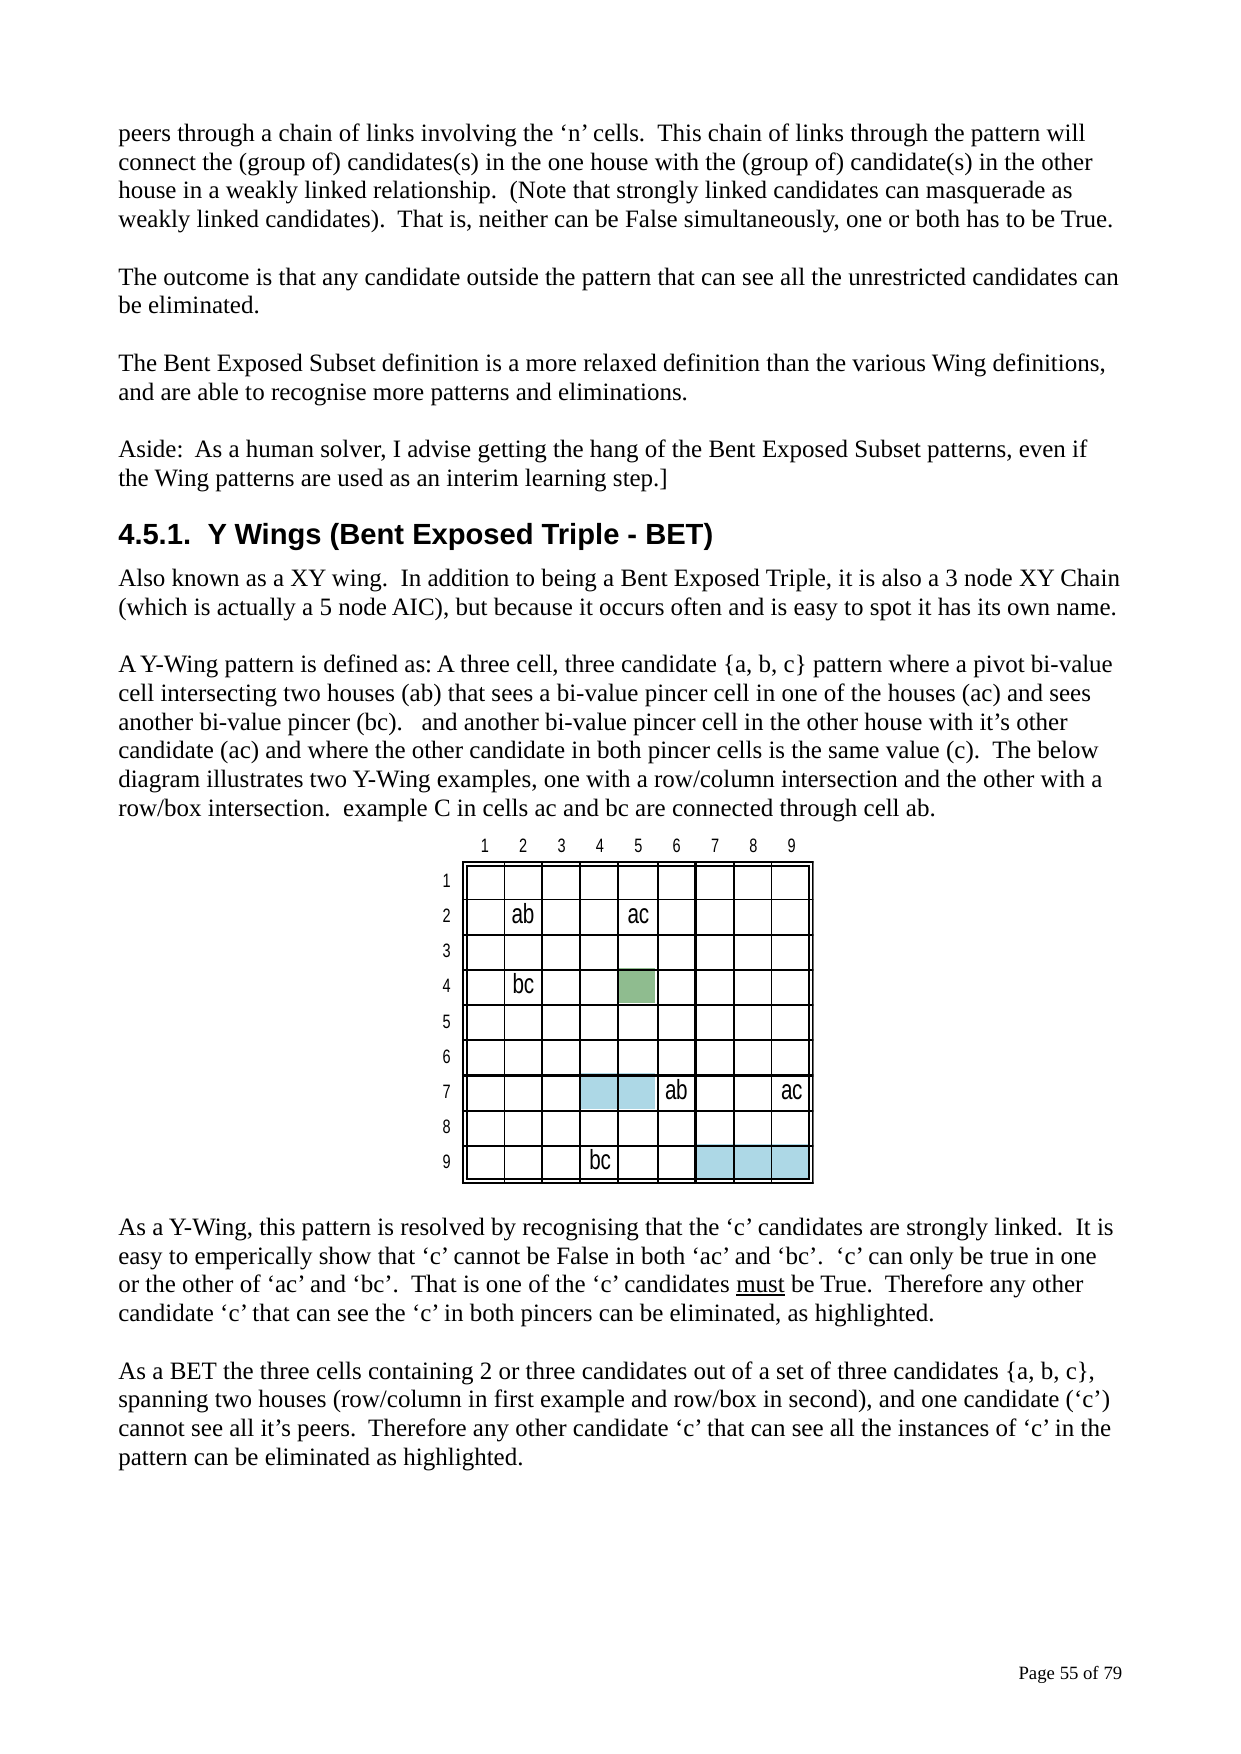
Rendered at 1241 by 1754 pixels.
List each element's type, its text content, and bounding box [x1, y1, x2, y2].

text peers through a chain of links involving the ‘n’ cells. This chain of links through the pattern will connect the (group of) candidates(s) in the one house with the (group of) candidate(s) in the other house in a weakly linked relationship. (Note that strongly linked candidates can masquerade as weakly linked candidates). That is, neither can be False simultaneously, one or both has to be True. [118, 118, 1122, 233]
text As a BET the three cells containing 2 or three candidates out of a set of three candidates {a, b, c}, spanning two houses (row/column in first example and row/box in second), and one candidate (‘c’) cannot see all it’s peers. Therefore any other candidate ‘c’ that can see all the instances of ‘c’ in the pattern can be eliminated as highlighted. [118, 1356, 1122, 1471]
subtitle Y Wings (Bent Exposed Triple - BET) [118, 517, 1122, 550]
text Aside: As a human solver, I advise getting the hang of the Bent Exposed Subset patterns, even if the Wing patterns are used as an interim learning step.] [118, 434, 1122, 492]
text Also known as a XY wing. In addition to being a Bent Exposed Triple, it is also a 3 node XY Chain (which is actually a 5 node AIC), but because it occurs often and is easy to spot it has its own name. [118, 563, 1122, 620]
text The Bent Exposed Subset definition is a more relaxed definition than the various Wing definitions, and are able to recognise more patterns and eliminations. [118, 348, 1122, 406]
text As a Y-Wing, this pattern is resolved by recognising that the ‘c’ candidates are strongly linked. It is easy to emperically show that ‘c’ cannot be False in both ‘ac’ and ‘bc’. ‘c’ can only be true in one or the other of ‘ac’ and ‘bc’. That is one of the ‘c’ candidates must be True. Therefore any other candidate ‘c’ that can see the ‘c’ in both pincers can be eliminated, as highlighted. [118, 1212, 1122, 1327]
text A Y-Wing pattern is defined as: A three cell, three candidate {a, b, c} pattern where a pivot bi-value cell intersecting two houses (ab) that sees a bi-value pincer cell in one of the houses (ac) and sees another bi-value pincer (bc). and another bi-value pincer cell in the other house with it’s other candidate (ac) and where the other candidate in both pincer cells is the same value (c). The below diagram illustrates two Y-Wing examples, one with a row/column intersection and the other with a row/box intersection. example C in cells ac and bc are connected through cell ab. [118, 649, 1122, 822]
text The outcome is that any candidate outside the pattern that can see all the unrestricted candidates can be eliminated. [118, 262, 1122, 319]
